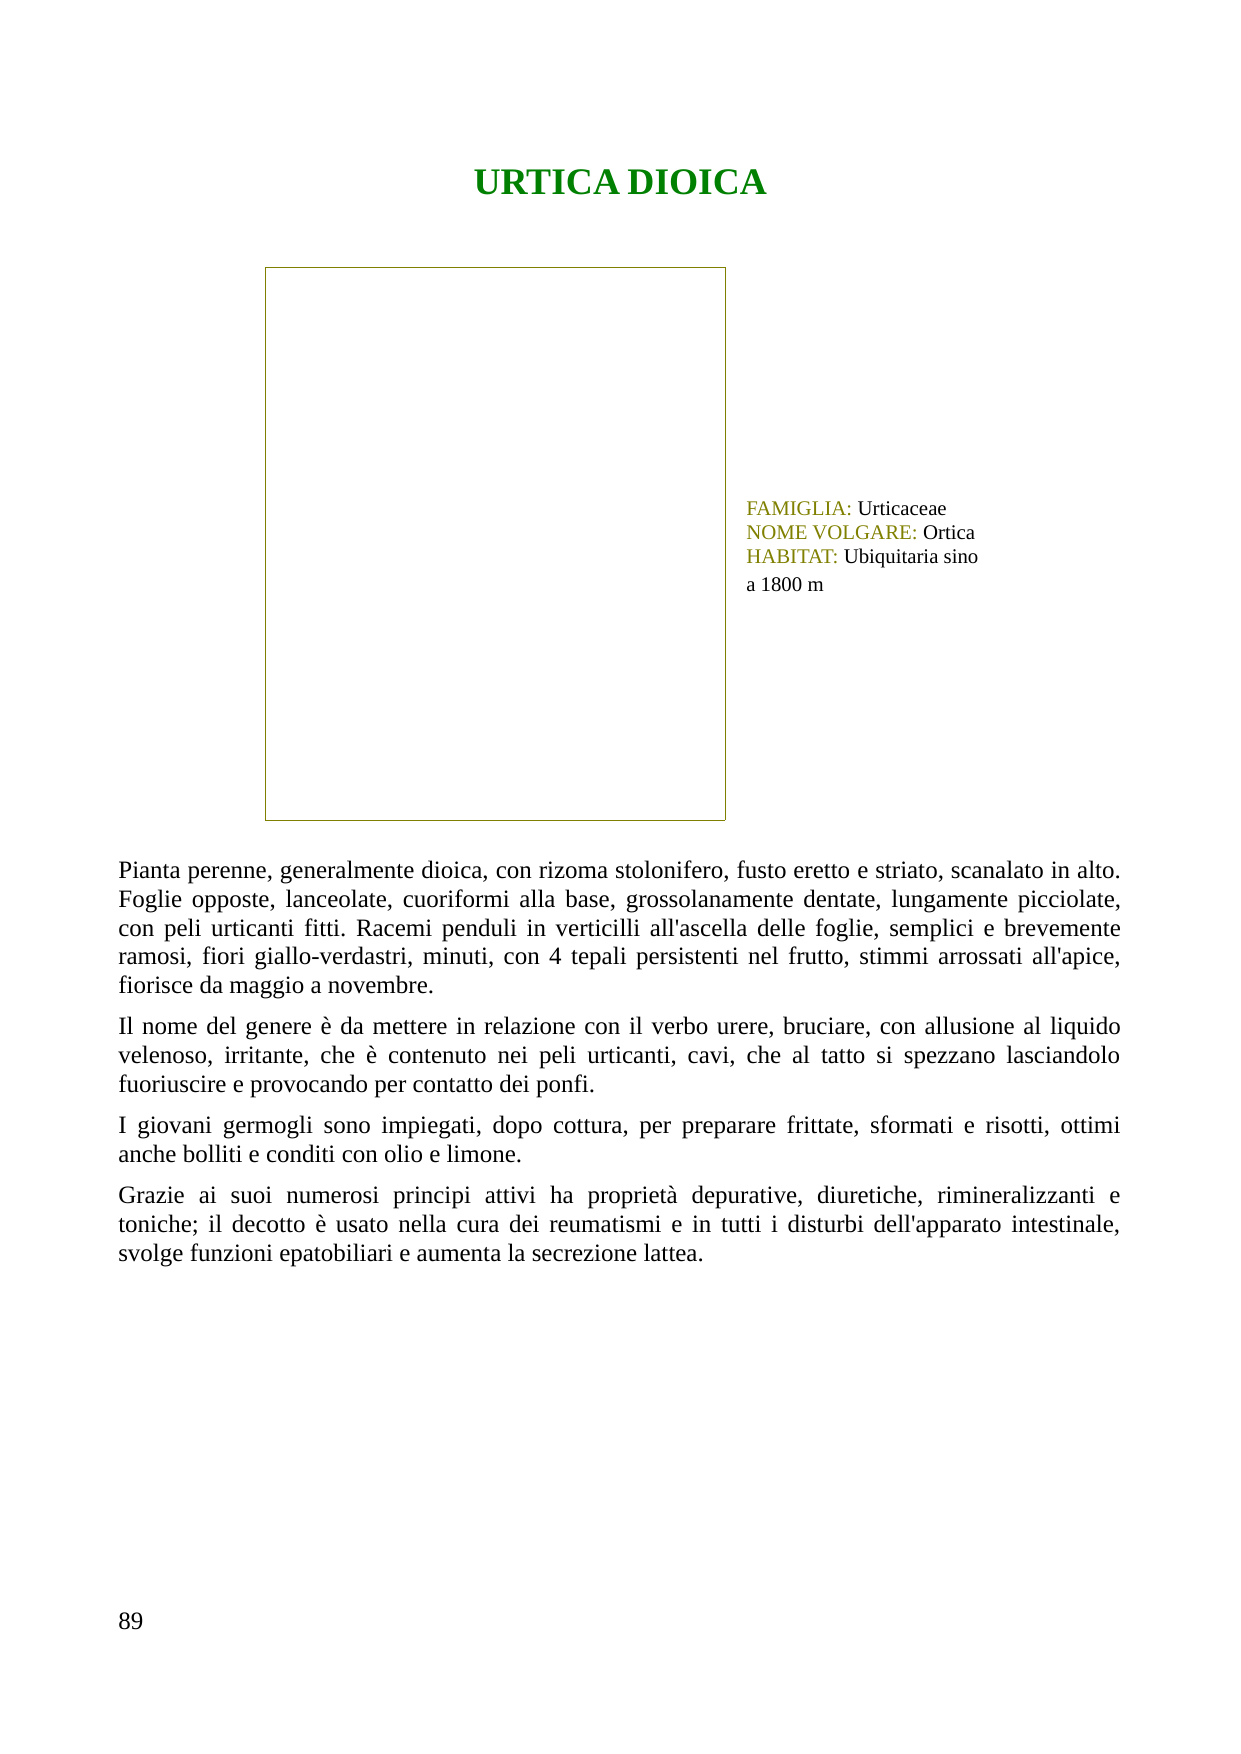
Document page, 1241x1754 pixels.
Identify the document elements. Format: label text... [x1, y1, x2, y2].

text Il nome del genere è da mettere in relazione con il verbo urere, bruciare, con allusione al liquido velenoso, irritante, che è contenuto nei peli urticanti, cavi, che al tatto si spezzano lasciandolo fuoriuscire e provocando per contatto dei ponfi. [118, 1011, 1122, 1098]
table_cell FAMIGLIA: Urticaceae NOME VOLGARE: Ortica HABITAT: Ubiquitaria sino a 1800 m [746, 267, 987, 855]
table_cell [253, 267, 746, 855]
text I giovani germogli sono impiegati, dopo cottura, per preparare frittate, sformati e risotti, ottimi anche bolliti e conditi con olio e limone. [118, 1110, 1122, 1168]
text Grazie ai suoi numerosi principi attivi ha proprietà depurative, diuretiche, rimineralizzanti e toniche; il decotto è usato nella cura dei reumatismi e in tutti i disturbi dell'apparato intestinale, svolge funzioni epatobiliari e aumenta la secrezione lattea. [118, 1180, 1122, 1266]
text Pianta perenne, generalmente dioica, con rizoma stolonifero, fusto eretto e striato, scanalato in alto. Foglie opposte, lanceolate, cuoriformi alla base, grossolanamente dentate, lungamente picciolate, con peli urticanti fitti. Racemi penduli in verticilli all'ascella delle foglie, semplici e brevemente ramosi, fiori giallo-verdastri, minuti, con 4 tepali persistenti nel frutto, stimmi arrossati all'apice, fiorisce da maggio a novembre. [118, 855, 1122, 999]
table_header URTICA DIOICA [253, 159, 987, 267]
